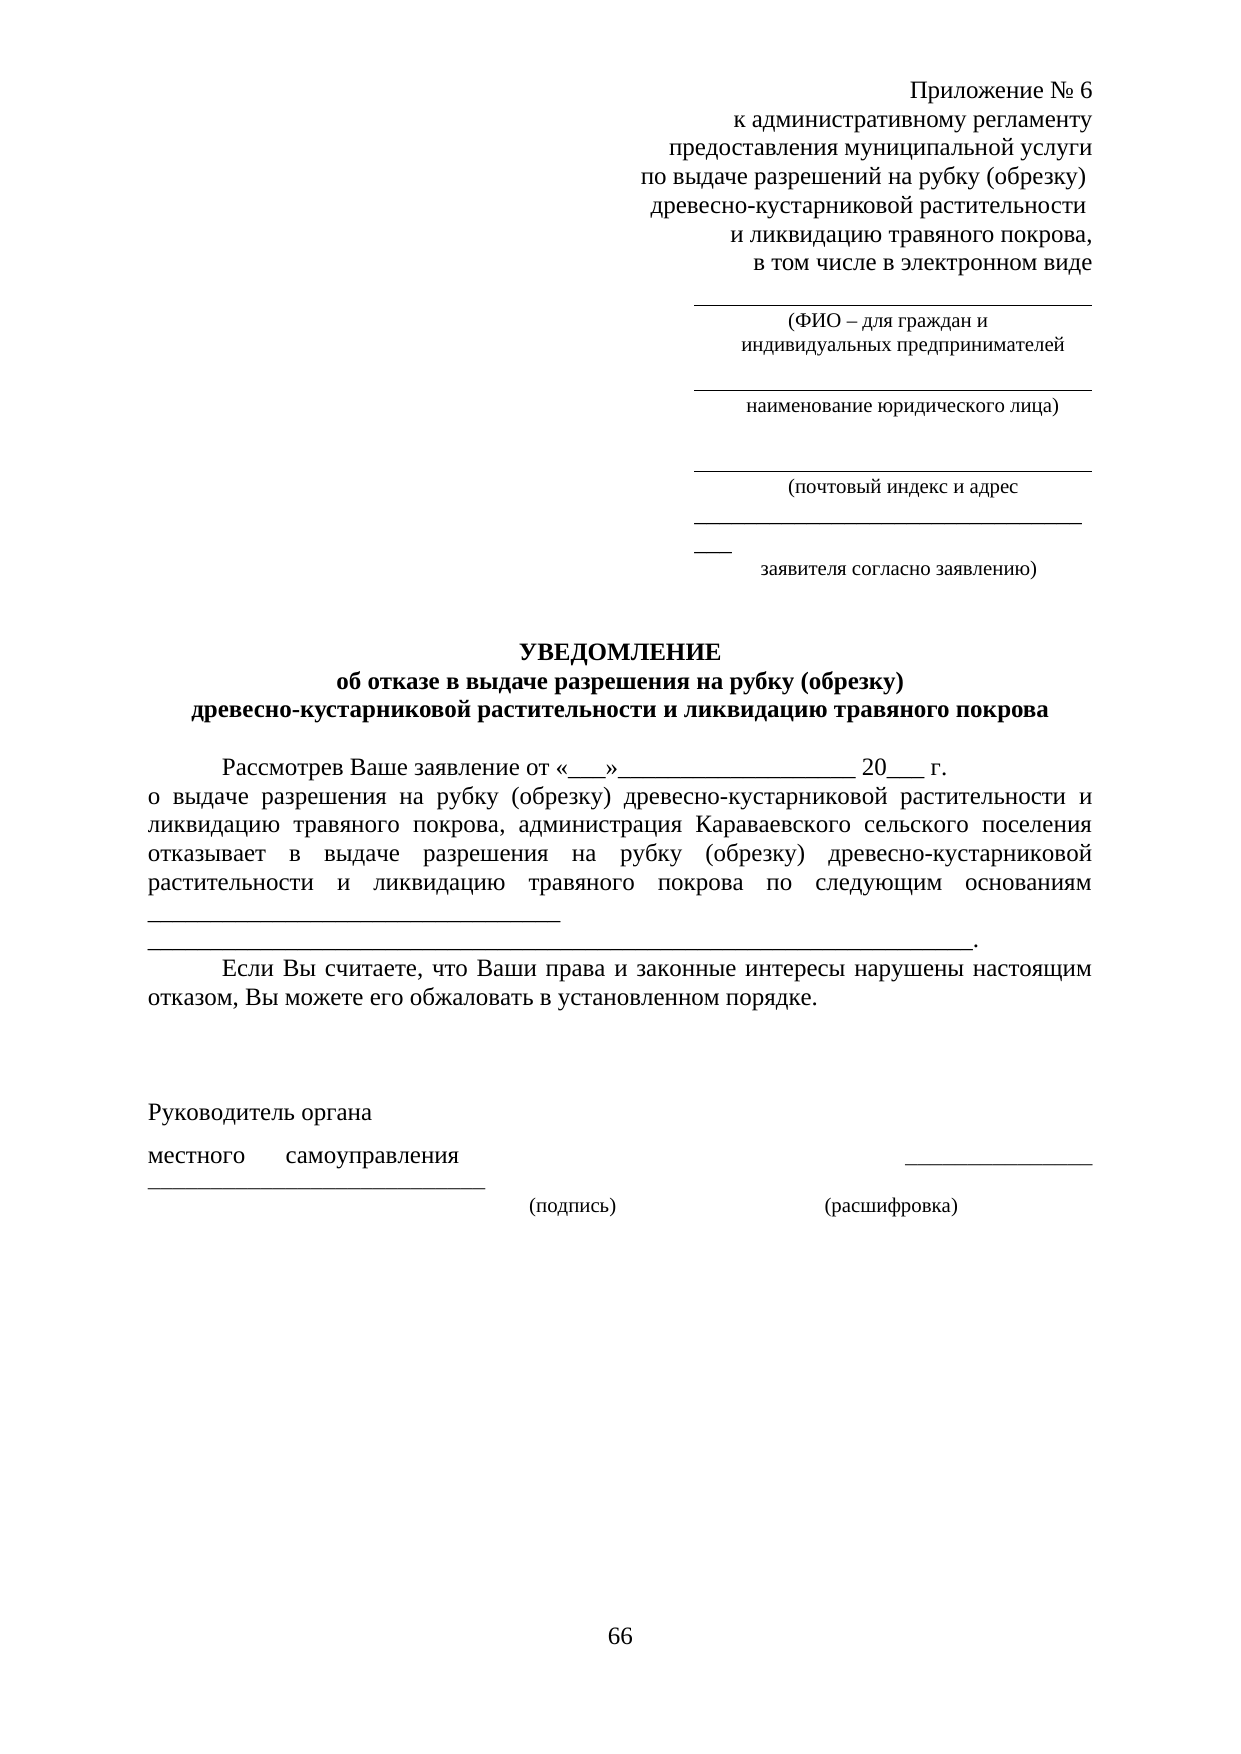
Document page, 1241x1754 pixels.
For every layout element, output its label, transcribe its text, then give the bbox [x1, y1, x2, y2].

text (ФИО – для граждан и [694, 306, 1092, 329]
text (почтовый индекс и адрес [694, 472, 1092, 498]
text Руководитель органа [148, 1097, 1092, 1126]
text заявителя согласно заявлению) [148, 555, 1092, 579]
text Рассмотрев Ваше заявление от «___»___________________ 20___ г. [148, 752, 1092, 781]
text древесно-кустарниковой растительности и ликвидацию травяного покрова [148, 694, 1092, 723]
text по выдаче разрешений на рубку (обрезку) [148, 161, 1092, 190]
text и ликвидацию травяного покрова, [148, 219, 1092, 247]
text индивидуальных предпринимателей [694, 329, 1092, 356]
text __________________________________________________________________. [148, 924, 1092, 953]
text Если Вы считаете, что Ваши права и законные интересы нарушены настоящим отказом, Вы можете его обжаловать в установленном порядке. [148, 953, 1092, 1011]
text __________________________________ [694, 498, 1092, 555]
text об отказе в выдаче разрешения на рубку (обрезку) [148, 666, 1092, 694]
text в том числе в электронном виде [148, 247, 1092, 276]
text к административному регламенту [148, 104, 1092, 132]
text (подпись) (расшифровка) [148, 1193, 1092, 1217]
text предоставления муниципальной услуги [148, 132, 1092, 161]
text о выдаче разрешения на рубку (обрезку) древесно-кустарниковой растительности и ликвидацию травяного покрова, администрация Караваевского сельского поселения отказывает в выдаче разрешения на рубку (обрезку) древесно-кустарниковой растительности и ликвидацию травяного покрова по следующим основаниям _________________________________ [148, 781, 1092, 924]
text Приложение № 6 [148, 75, 1092, 104]
text наименование юридического лица) [694, 391, 1092, 417]
text УВЕДОМЛЕНИЕ [148, 637, 1092, 666]
text древесно-кустарниковой растительности [148, 190, 1092, 219]
text местного самоуправления _______________ ___________________________ [148, 1140, 1092, 1193]
